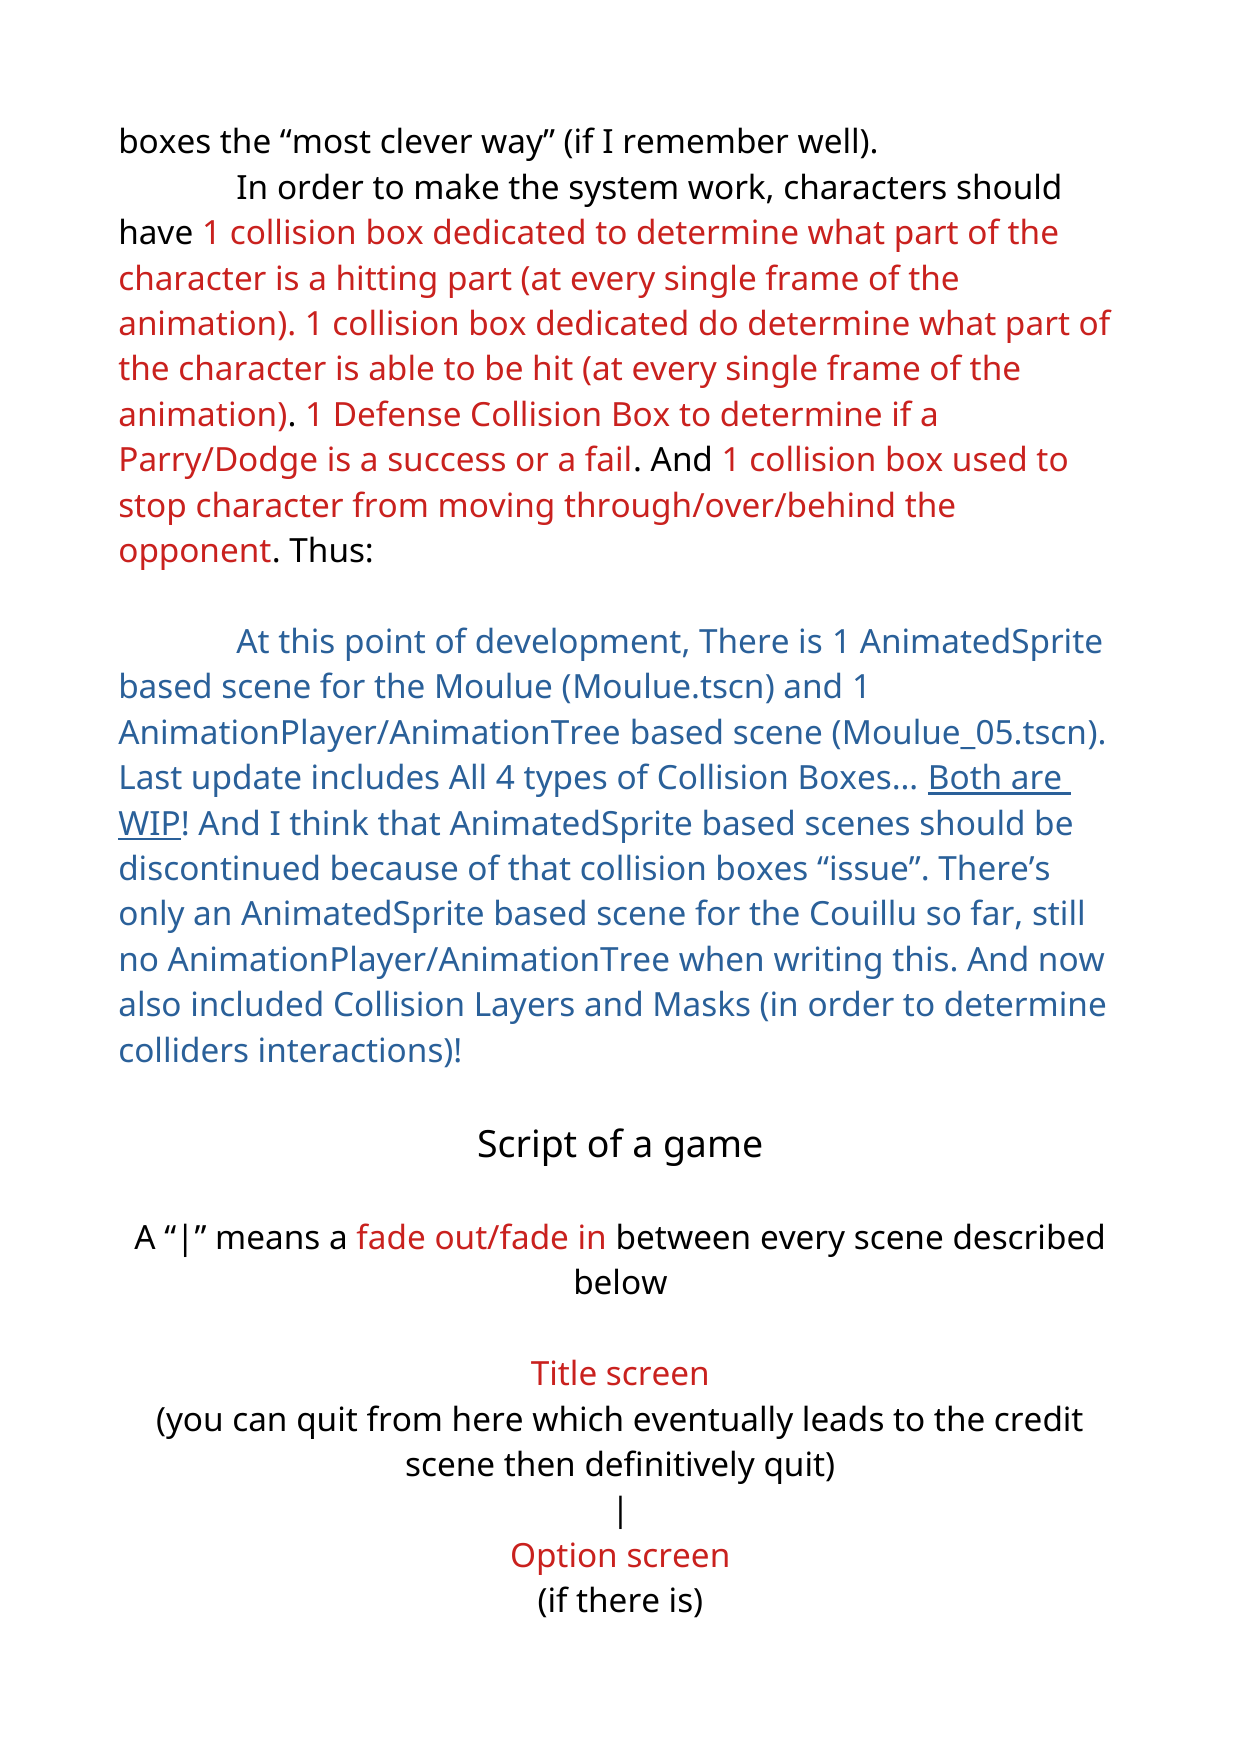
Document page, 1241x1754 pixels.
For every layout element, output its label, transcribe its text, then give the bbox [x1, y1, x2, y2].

text Option screen [118, 1532, 1122, 1577]
text Script of a game [118, 1117, 1122, 1168]
text (you can quit from here which eventually leads to the credit scene then definitively quit) [118, 1395, 1122, 1486]
text Title screen [118, 1350, 1122, 1395]
text A “|” means a fade out/fade in between every scene described below [118, 1214, 1122, 1304]
text | [118, 1486, 1122, 1532]
text At this point of development, There is 1 AnimatedSprite based scene for the Moulue (Moulue.tscn) and 1 AnimationPlayer/AnimationTree based scene (Moulue_05.tscn). Last update includes All 4 types of Collision Boxes… Both are WIP! And I think that AnimatedSprite based scenes should be discontinued because of that collision boxes “issue”. There’s only an AnimatedSprite based scene for the Couillu so far, still no AnimationPlayer/AnimationTree when writing this. And now also included Collision Layers and Masks (in order to determine colliders interactions)! [118, 618, 1122, 1072]
text In order to make the system work, characters should have 1 collision box dedicated to determine what part of the character is a hitting part (at every single frame of the animation). 1 collision box dedicated do determine what part of the character is able to be hit (at every single frame of the animation). 1 Defense Collision Box to determine if a Parry/Dodge is a success or a fail. And 1 collision box used to stop character from moving through/over/behind the opponent. Thus: [118, 163, 1122, 572]
text (if there is) [118, 1577, 1122, 1622]
text boxes the “most clever way” (if I remember well). [118, 118, 1122, 163]
